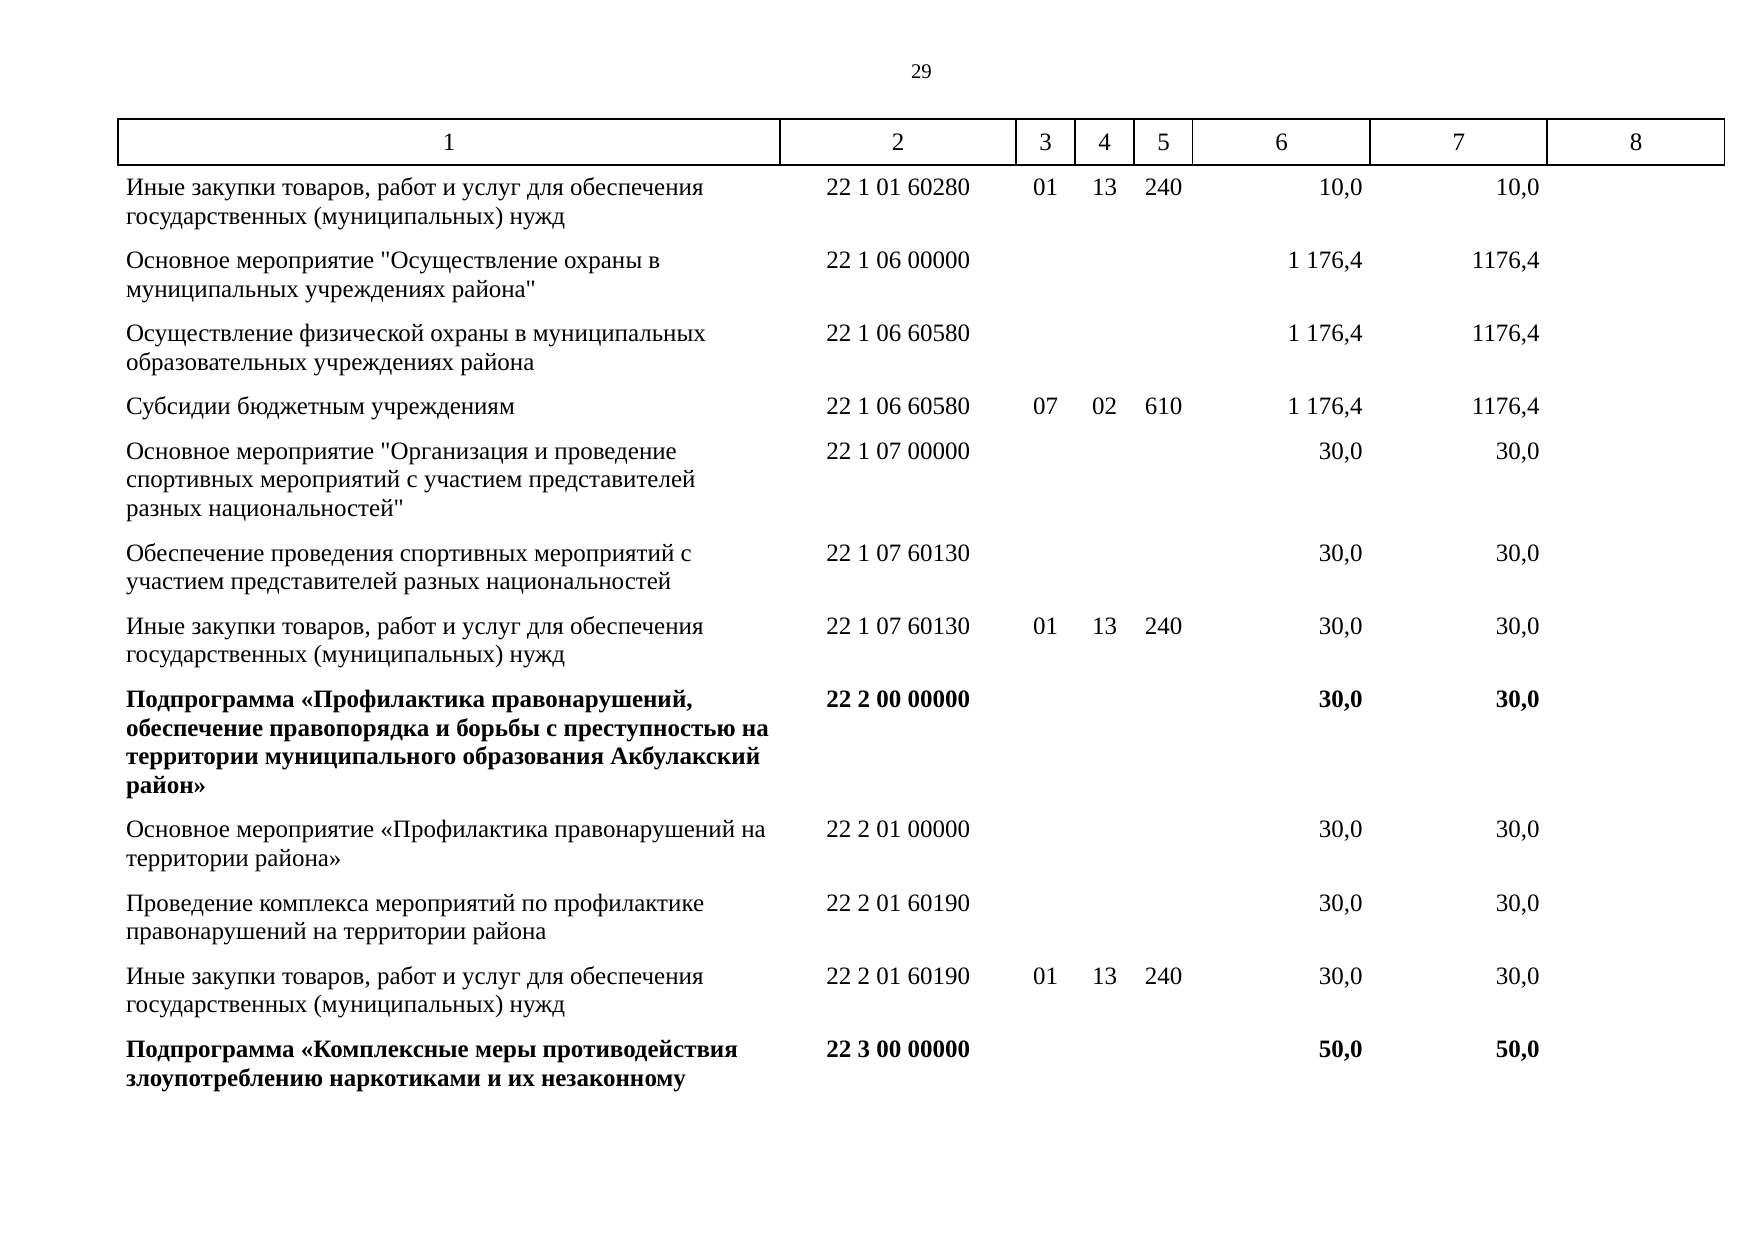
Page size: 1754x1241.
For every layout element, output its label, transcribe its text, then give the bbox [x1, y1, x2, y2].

table_cell [1016, 1026, 1075, 1099]
table_cell [1075, 1026, 1134, 1099]
table_cell 30,0 [1193, 953, 1370, 1026]
table_cell 22 1 07 60130 [780, 603, 1016, 676]
table_cell 30,0 [1193, 428, 1370, 530]
table_cell [1016, 310, 1075, 383]
table_cell 30,0 [1193, 807, 1370, 880]
table_cell 22 2 01 00000 [780, 807, 1016, 880]
table_cell [1075, 880, 1134, 953]
table_cell 01 [1016, 953, 1075, 1026]
table_header 4 [1083, 128, 1126, 156]
table_cell [1547, 807, 1724, 880]
table_cell 22 1 06 60580 [780, 310, 1016, 383]
table_header 2 [788, 128, 1008, 156]
table_cell 22 1 07 00000 [780, 428, 1016, 530]
table_cell Основное мероприятие "Организация и проведение спортивных мероприятий с участием представителей разных национальностей" [118, 428, 780, 530]
table_header 1 [126, 128, 772, 156]
table_header [781, 120, 1015, 164]
table_cell [1075, 676, 1134, 807]
table_cell 30,0 [1370, 807, 1547, 880]
table_cell 30,0 [1193, 530, 1370, 603]
table_cell 30,0 [1370, 880, 1547, 953]
table_cell 1 176,4 [1193, 237, 1370, 310]
table_header 7 [1378, 128, 1539, 156]
table_cell 01 [1016, 166, 1075, 237]
table_cell [1134, 428, 1193, 530]
table_cell 22 2 01 60190 [780, 880, 1016, 953]
table_cell [1016, 676, 1075, 807]
table_cell Основное мероприятие «Профилактика правонарушений на территории района» [118, 807, 780, 880]
table_header 6 [1201, 128, 1362, 156]
table_cell 22 1 07 60130 [780, 530, 1016, 603]
table_cell 1176,4 [1370, 237, 1547, 310]
table_cell [1075, 237, 1134, 310]
table_cell Осуществление физической охраны в муниципальных образовательных учреждениях района [118, 310, 780, 383]
table_header [1371, 120, 1546, 164]
table_header 8 [1555, 128, 1716, 156]
table_cell 30,0 [1193, 880, 1370, 953]
table_header [119, 120, 779, 164]
table_cell 30,0 [1370, 603, 1547, 676]
table_header 5 [1142, 128, 1185, 156]
table_cell Иные закупки товаров, работ и услуг для обеспечения государственных (муниципальных) нужд [118, 166, 780, 237]
table_cell [1547, 880, 1724, 953]
table_cell Подпрограмма «Комплексные меры противодействия злоупотреблению наркотиками и их незаконному [118, 1026, 780, 1099]
table_cell Подпрограмма «Профилактика правонарушений, обеспечение правопорядка и борьбы с преступностью на территории муниципального образования Акбулакский район» [118, 676, 780, 807]
table_cell [1547, 166, 1724, 237]
table_cell 07 [1016, 384, 1075, 428]
table_cell 22 1 01 60280 [780, 166, 1016, 237]
table_cell [1134, 310, 1193, 383]
table_cell [1134, 237, 1193, 310]
table_cell [1547, 676, 1724, 807]
table_cell 610 [1134, 384, 1193, 428]
table_cell [1075, 530, 1134, 603]
table_cell Субсидии бюджетным учреждениям [118, 384, 780, 428]
table_cell Основное мероприятие "Осуществление охраны в муниципальных учреждениях района" [118, 237, 780, 310]
table_header [1548, 120, 1724, 164]
table_cell [1016, 530, 1075, 603]
table_cell [1134, 807, 1193, 880]
table_cell 22 3 00 00000 [780, 1026, 1016, 1099]
table_cell [1075, 428, 1134, 530]
table_cell [1134, 530, 1193, 603]
table_cell 30,0 [1193, 603, 1370, 676]
table_cell [1547, 603, 1724, 676]
table_cell [1547, 310, 1724, 383]
table_cell [1016, 807, 1075, 880]
table_cell 22 2 01 60190 [780, 953, 1016, 1026]
table_cell 1 176,4 [1193, 310, 1370, 383]
table_cell 50,0 [1370, 1026, 1547, 1099]
table_cell [1547, 1026, 1724, 1099]
table_cell 240 [1134, 166, 1193, 237]
table_header [1076, 120, 1133, 164]
table_cell [1016, 880, 1075, 953]
table_cell [1134, 880, 1193, 953]
table_cell 13 [1075, 166, 1134, 237]
table_cell 02 [1075, 384, 1134, 428]
table_cell 240 [1134, 953, 1193, 1026]
table_cell 50,0 [1193, 1026, 1370, 1099]
table_cell [1016, 237, 1075, 310]
table_cell Иные закупки товаров, работ и услуг для обеспечения государственных (муниципальных) нужд [118, 953, 780, 1026]
table_cell 30,0 [1370, 953, 1547, 1026]
table_cell 1176,4 [1370, 310, 1547, 383]
table_cell Обеспечение проведения спортивных мероприятий с участием представителей разных национальностей [118, 530, 780, 603]
table_cell 01 [1016, 603, 1075, 676]
table_cell 30,0 [1370, 530, 1547, 603]
table_header 3 [1024, 128, 1067, 156]
table_cell 22 1 06 00000 [780, 237, 1016, 310]
table_cell [1547, 384, 1724, 428]
table_header [1135, 120, 1192, 164]
table_cell [1547, 428, 1724, 530]
table_header [1017, 120, 1074, 164]
table_cell 13 [1075, 603, 1134, 676]
table_cell [1547, 530, 1724, 603]
table_cell [1075, 807, 1134, 880]
table_cell 10,0 [1370, 166, 1547, 237]
table_cell 30,0 [1370, 676, 1547, 807]
table_cell 30,0 [1370, 428, 1547, 530]
table_cell 13 [1075, 953, 1134, 1026]
table_cell [1075, 310, 1134, 383]
table_cell [1547, 237, 1724, 310]
table_cell 240 [1134, 603, 1193, 676]
table_cell [1134, 1026, 1193, 1099]
table_header [1193, 120, 1369, 164]
table_cell [1016, 428, 1075, 530]
table_cell Проведение комплекса мероприятий по профилактике правонарушений на территории района [118, 880, 780, 953]
table_cell 30,0 [1193, 676, 1370, 807]
table_cell 1 176,4 [1193, 384, 1370, 428]
table_cell 22 1 06 60580 [780, 384, 1016, 428]
table_cell 22 2 00 00000 [780, 676, 1016, 807]
table_cell 1176,4 [1370, 384, 1547, 428]
table_cell [1134, 676, 1193, 807]
table_cell Иные закупки товаров, работ и услуг для обеспечения государственных (муниципальных) нужд [118, 603, 780, 676]
table_cell 10,0 [1193, 166, 1370, 237]
table_cell [1547, 953, 1724, 1026]
